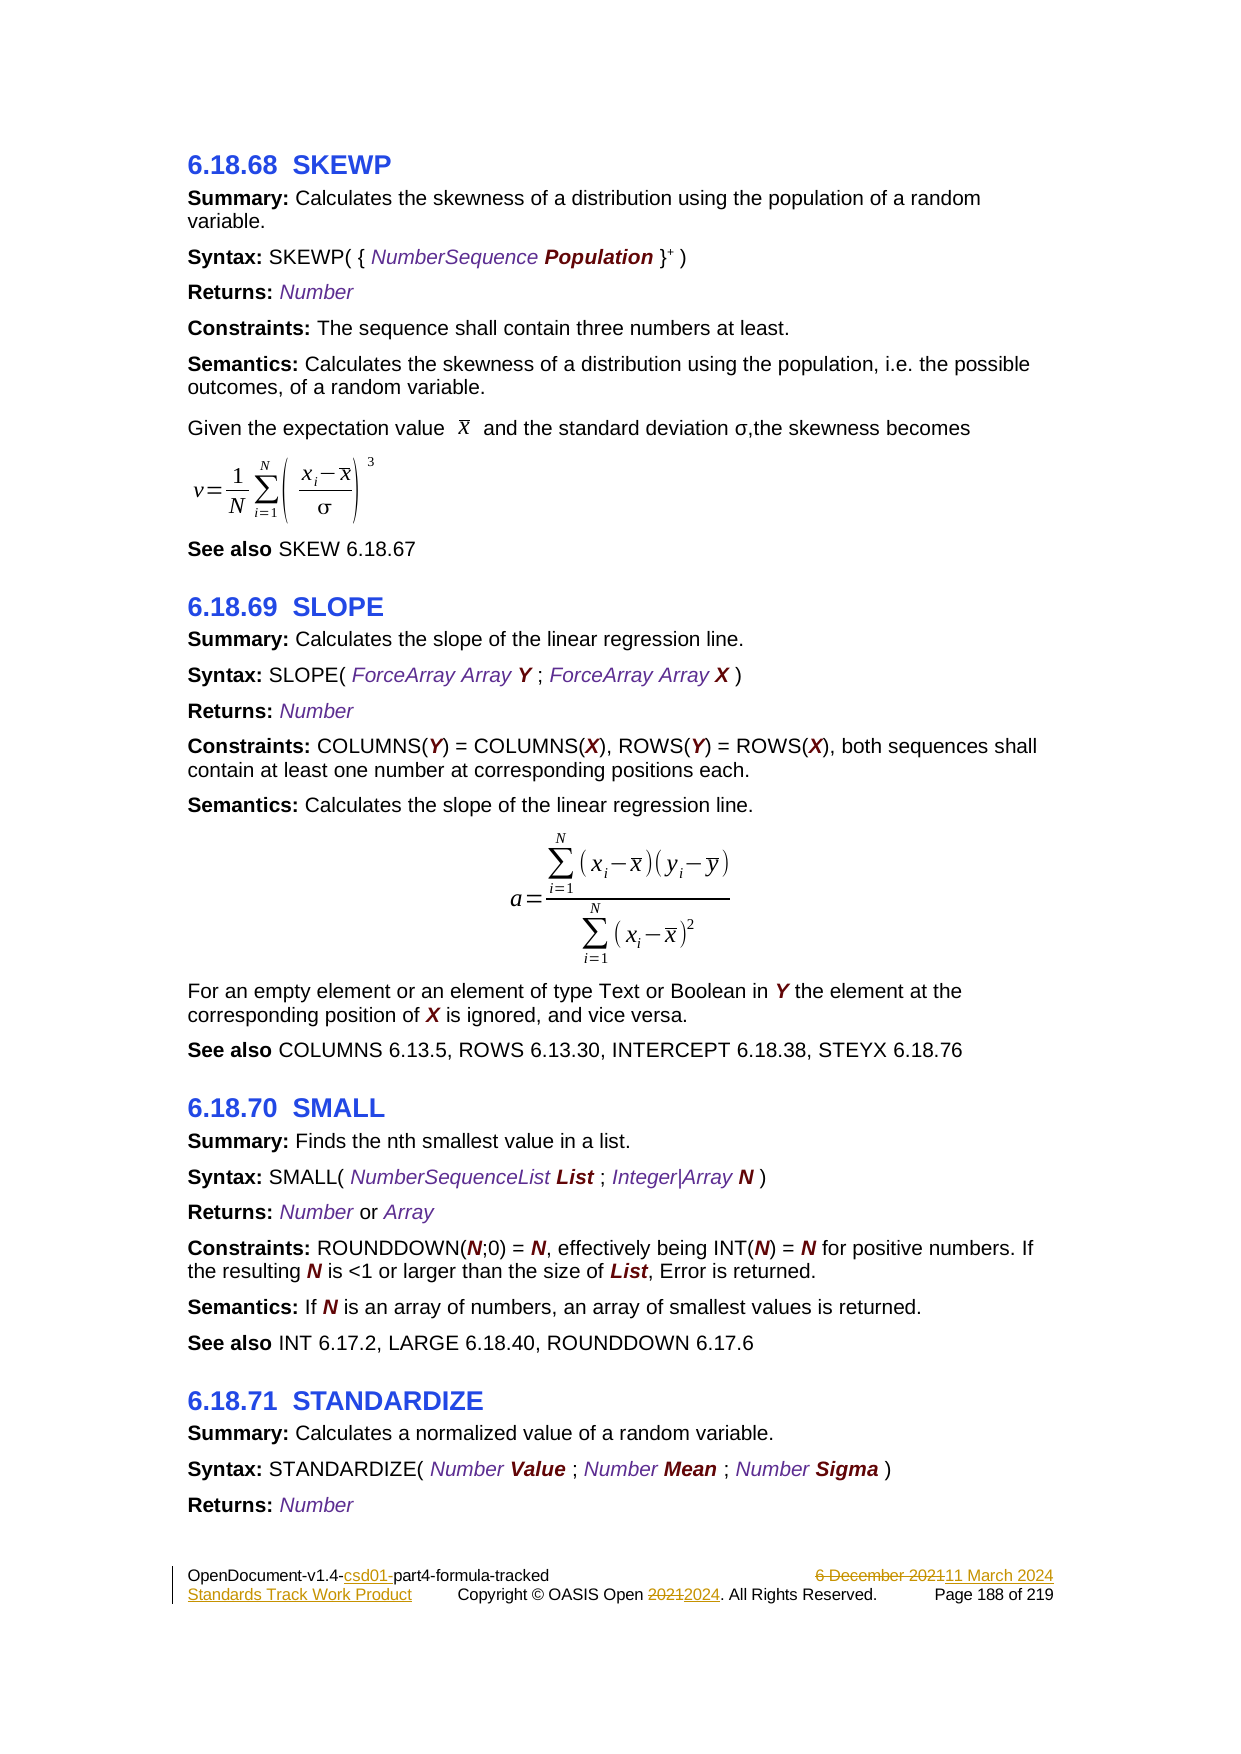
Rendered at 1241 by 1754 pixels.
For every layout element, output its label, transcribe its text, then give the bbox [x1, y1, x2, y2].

text Semantics: If N is an array of numbers, an array of smallest values is returned. [187, 1296, 1053, 1319]
text Summary: Calculates a normalized value of a random variable. [187, 1422, 1053, 1445]
subtitle SKEWP [187, 150, 1053, 180]
text Summary: Calculates the skewness of a distribution using the population of a random variable. [187, 186, 1053, 233]
text Syntax: SKEWP( { NumberSequence Population }+ ) [187, 245, 1053, 269]
text Returns: Number or Array [187, 1201, 1053, 1224]
text Constraints: COLUMNS(Y) = COLUMNS(X), ROWS(Y) = ROWS(X), both sequences shall contain at least one number at corresponding positions each. [187, 735, 1053, 782]
text Returns: Number [187, 1493, 1053, 1517]
text Syntax: SLOPE( ForceArray Array Y ; ForceArray Array X ) [187, 663, 1053, 687]
text For an empty element or an element of type Text or Boolean in Y the element at the corresponding position of X is ignored, and vice versa. [187, 980, 1053, 1027]
text Constraints: The sequence shall contain three numbers at least. [187, 316, 1053, 340]
text Summary: Finds the nth smallest value in a list. [187, 1129, 1053, 1153]
text Constraints: ROUNDDOWN(N;0) = N, effectively being INT(N) = N for positive numbers. If the resulting N is <1 or larger than the size of List, Error is returned. [187, 1236, 1053, 1283]
text Syntax: SMALL( NumberSequenceList List ; Integer|Array N ) [187, 1165, 1053, 1189]
text Returns: Number [187, 699, 1053, 723]
text Given the expectation value and the standard deviation σ,the skewness becomes [187, 411, 1053, 441]
text Summary: Calculates the slope of the linear regression line. [187, 628, 1053, 651]
subtitle SMALL [187, 1093, 1053, 1123]
text Syntax: STANDARDIZE( Number Value ; Number Mean ; Number Sigma ) [187, 1457, 1053, 1481]
subtitle STANDARDIZE [187, 1386, 1053, 1416]
text Returns: Number [187, 281, 1053, 304]
text Semantics: Calculates the skewness of a distribution using the population, i.e. the possible outcomes, of a random variable. [187, 352, 1053, 399]
text See also SKEW 6.18.67 [187, 537, 1053, 561]
text See also COLUMNS 6.13.5, ROWS 6.13.30, INTERCEPT 6.18.38, STEYX 6.18.76 [187, 1039, 1053, 1062]
subtitle SLOPE [187, 592, 1053, 622]
text Semantics: Calculates the slope of the linear regression line. [187, 794, 1053, 817]
text See also INT 6.17.2, LARGE 6.18.40, ROUNDDOWN 6.17.6 [187, 1331, 1053, 1355]
